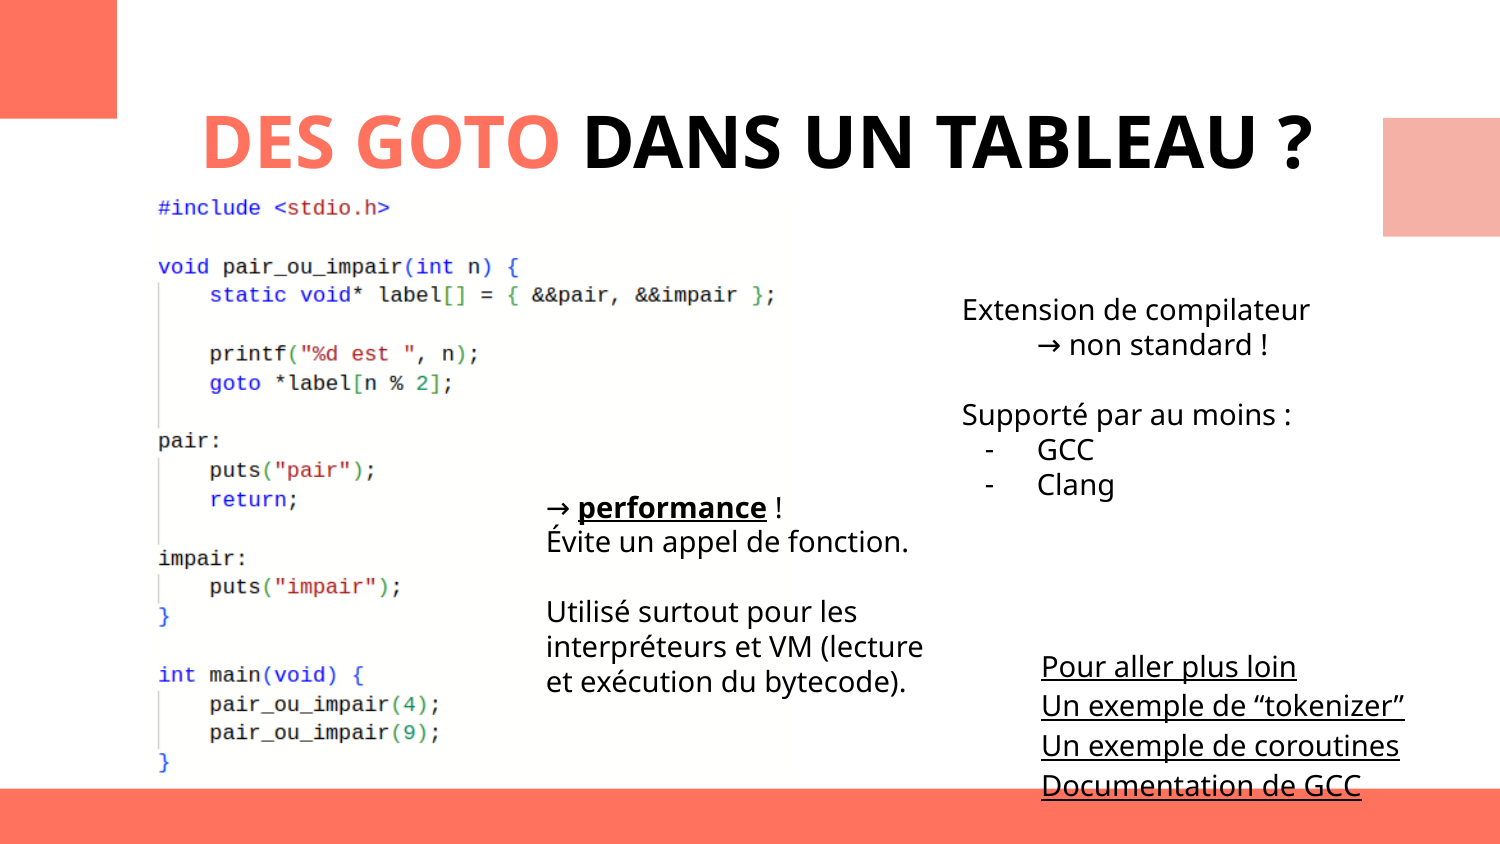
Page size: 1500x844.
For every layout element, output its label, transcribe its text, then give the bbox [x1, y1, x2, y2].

title DES GOTO DANS UN TABLEAU ? [105, 102, 1410, 177]
text_box Pour aller plus loin Un exemple de “tokenizer” Un exemple de coroutines Documentation de GCC [1025, 632, 1500, 794]
picture [149, 193, 789, 780]
text_box Extension de compilateur → non standard ! Supporté par au moins : GCC Clang [946, 276, 1432, 543]
text_box → performance ! Évite un appel de fonction. Utilisé surtout pour les interpréteurs et VM (lecture et exécution du bytecode). [530, 473, 970, 709]
